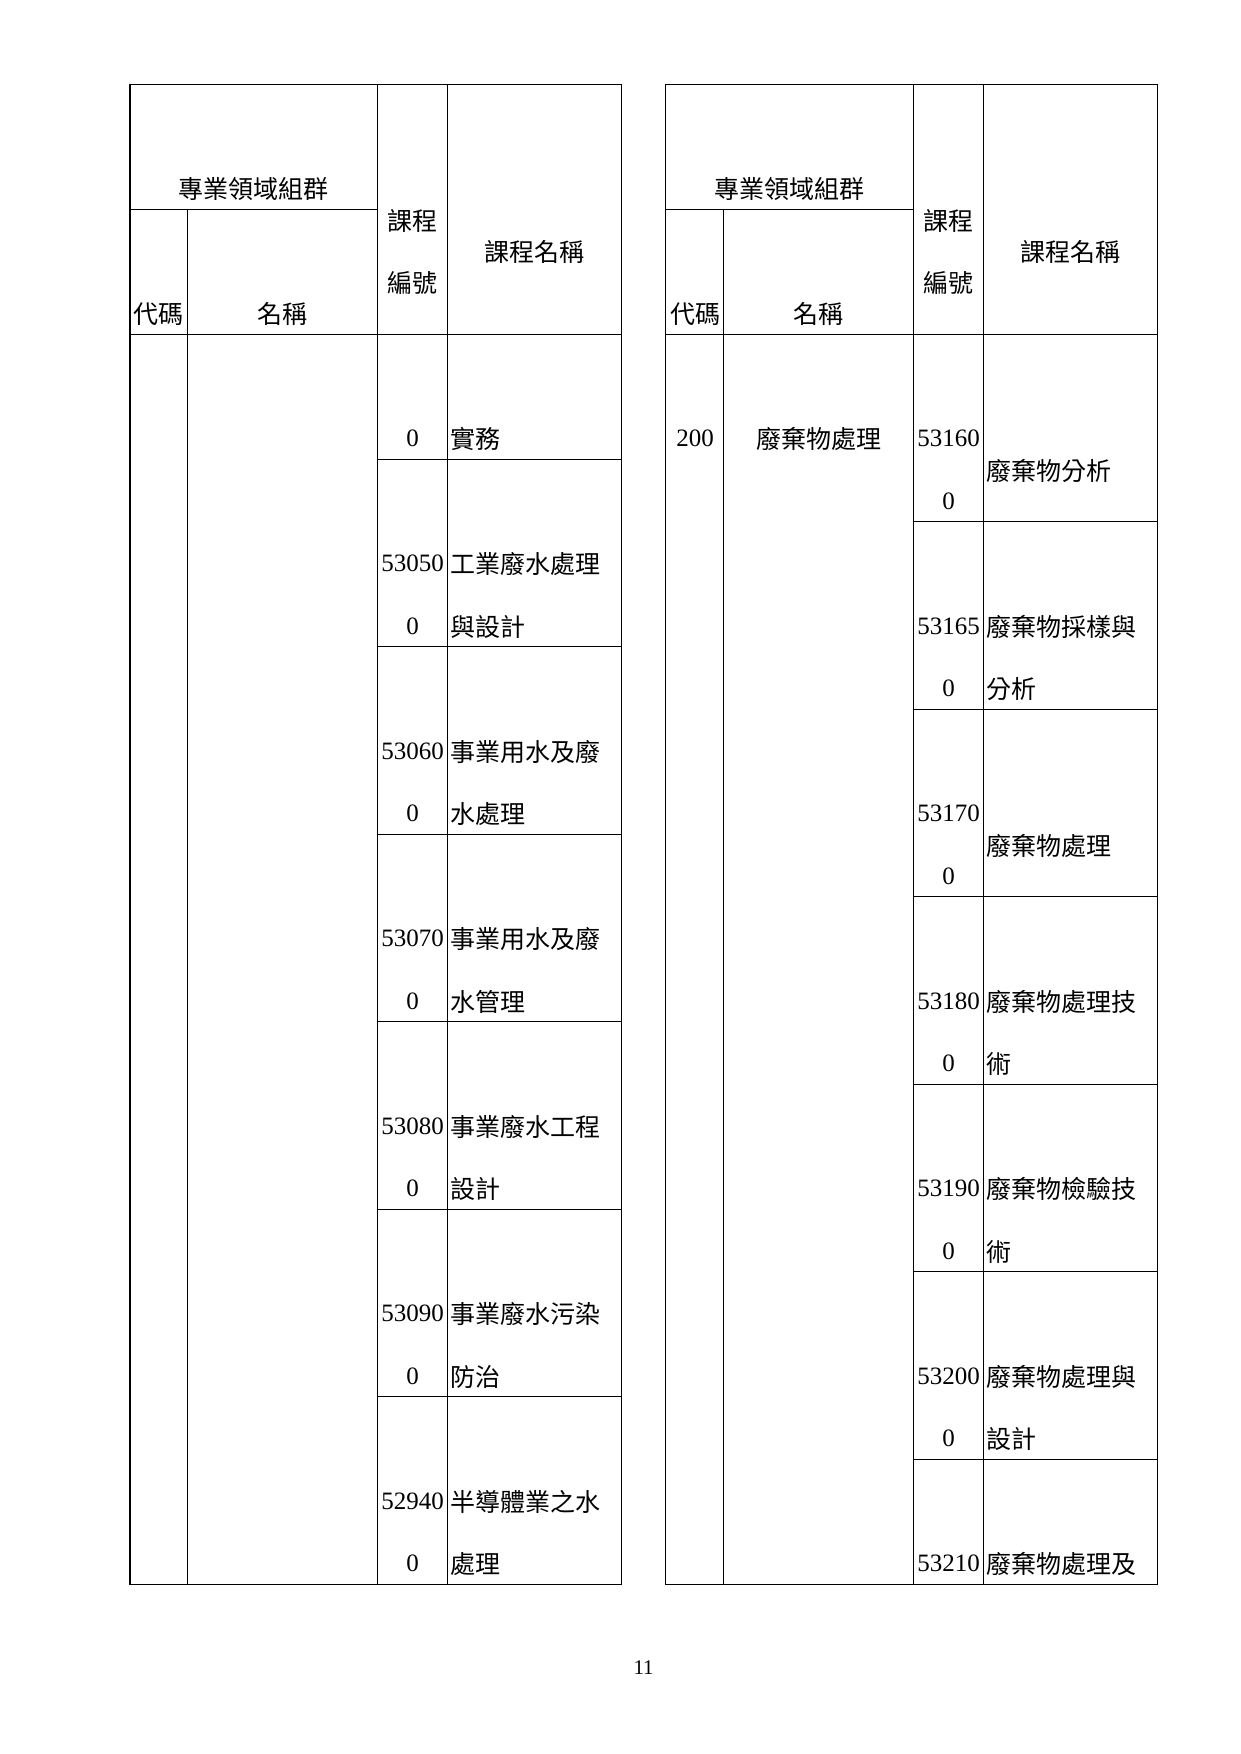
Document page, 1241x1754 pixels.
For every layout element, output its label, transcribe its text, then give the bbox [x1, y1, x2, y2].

table_cell 531900 [914, 1085, 983, 1271]
table_cell 531800 [914, 897, 983, 1084]
table_cell 廢棄物分析 [984, 335, 1157, 521]
table_header 課程名稱 [984, 85, 1157, 334]
table_header 專業領域組群 [666, 85, 913, 209]
table_header 課程名稱 [448, 85, 621, 334]
table_cell 廢棄物檢驗技術 [984, 1085, 1157, 1271]
table_cell 530500 [378, 460, 447, 646]
table_cell 531600 [914, 335, 983, 521]
table_cell 廢棄物處理 [724, 335, 913, 1584]
table_cell 名稱 [724, 210, 913, 334]
table_cell 530800 [378, 1022, 447, 1209]
table_cell 廢棄物採樣與分析 [984, 522, 1157, 709]
table_cell 事業用水及廢水管理 [448, 835, 621, 1021]
table_cell 實務 [448, 335, 621, 459]
table_cell [131, 335, 187, 1584]
table_cell 廢棄物處理 [984, 710, 1157, 896]
table_cell 530900 [378, 1210, 447, 1396]
table_cell 名稱 [188, 210, 377, 334]
table_cell 事業用水及廢水處理 [448, 647, 621, 834]
table_cell 廢棄物處理技術 [984, 897, 1157, 1084]
table_cell 工業廢水處理與設計 [448, 460, 621, 646]
table_cell 事業廢水工程設計 [448, 1022, 621, 1209]
table_cell 事業廢水污染防治 [448, 1210, 621, 1396]
table_cell [188, 335, 377, 1584]
table_header 課程編號 [914, 85, 983, 334]
table_cell 532000 [914, 1272, 983, 1459]
table_cell 529400 [378, 1397, 447, 1584]
table_cell 代碼 [131, 210, 187, 334]
table_cell 530600 [378, 647, 447, 834]
table_cell 代碼 [666, 210, 723, 334]
table_cell 廢棄物處理及 [984, 1460, 1157, 1584]
table_cell 53210 [914, 1460, 983, 1584]
table_cell 530700 [378, 835, 447, 1021]
table_cell 半導體業之水處理 [448, 1397, 621, 1584]
table_cell 531650 [914, 522, 983, 709]
table_header 課程編號 [378, 85, 447, 334]
table_cell 廢棄物處理與設計 [984, 1272, 1157, 1459]
table_cell 0 [378, 335, 447, 459]
table_header 專業領域組群 [131, 85, 377, 209]
table_cell 531700 [914, 710, 983, 896]
table_cell 200 [666, 335, 723, 1584]
